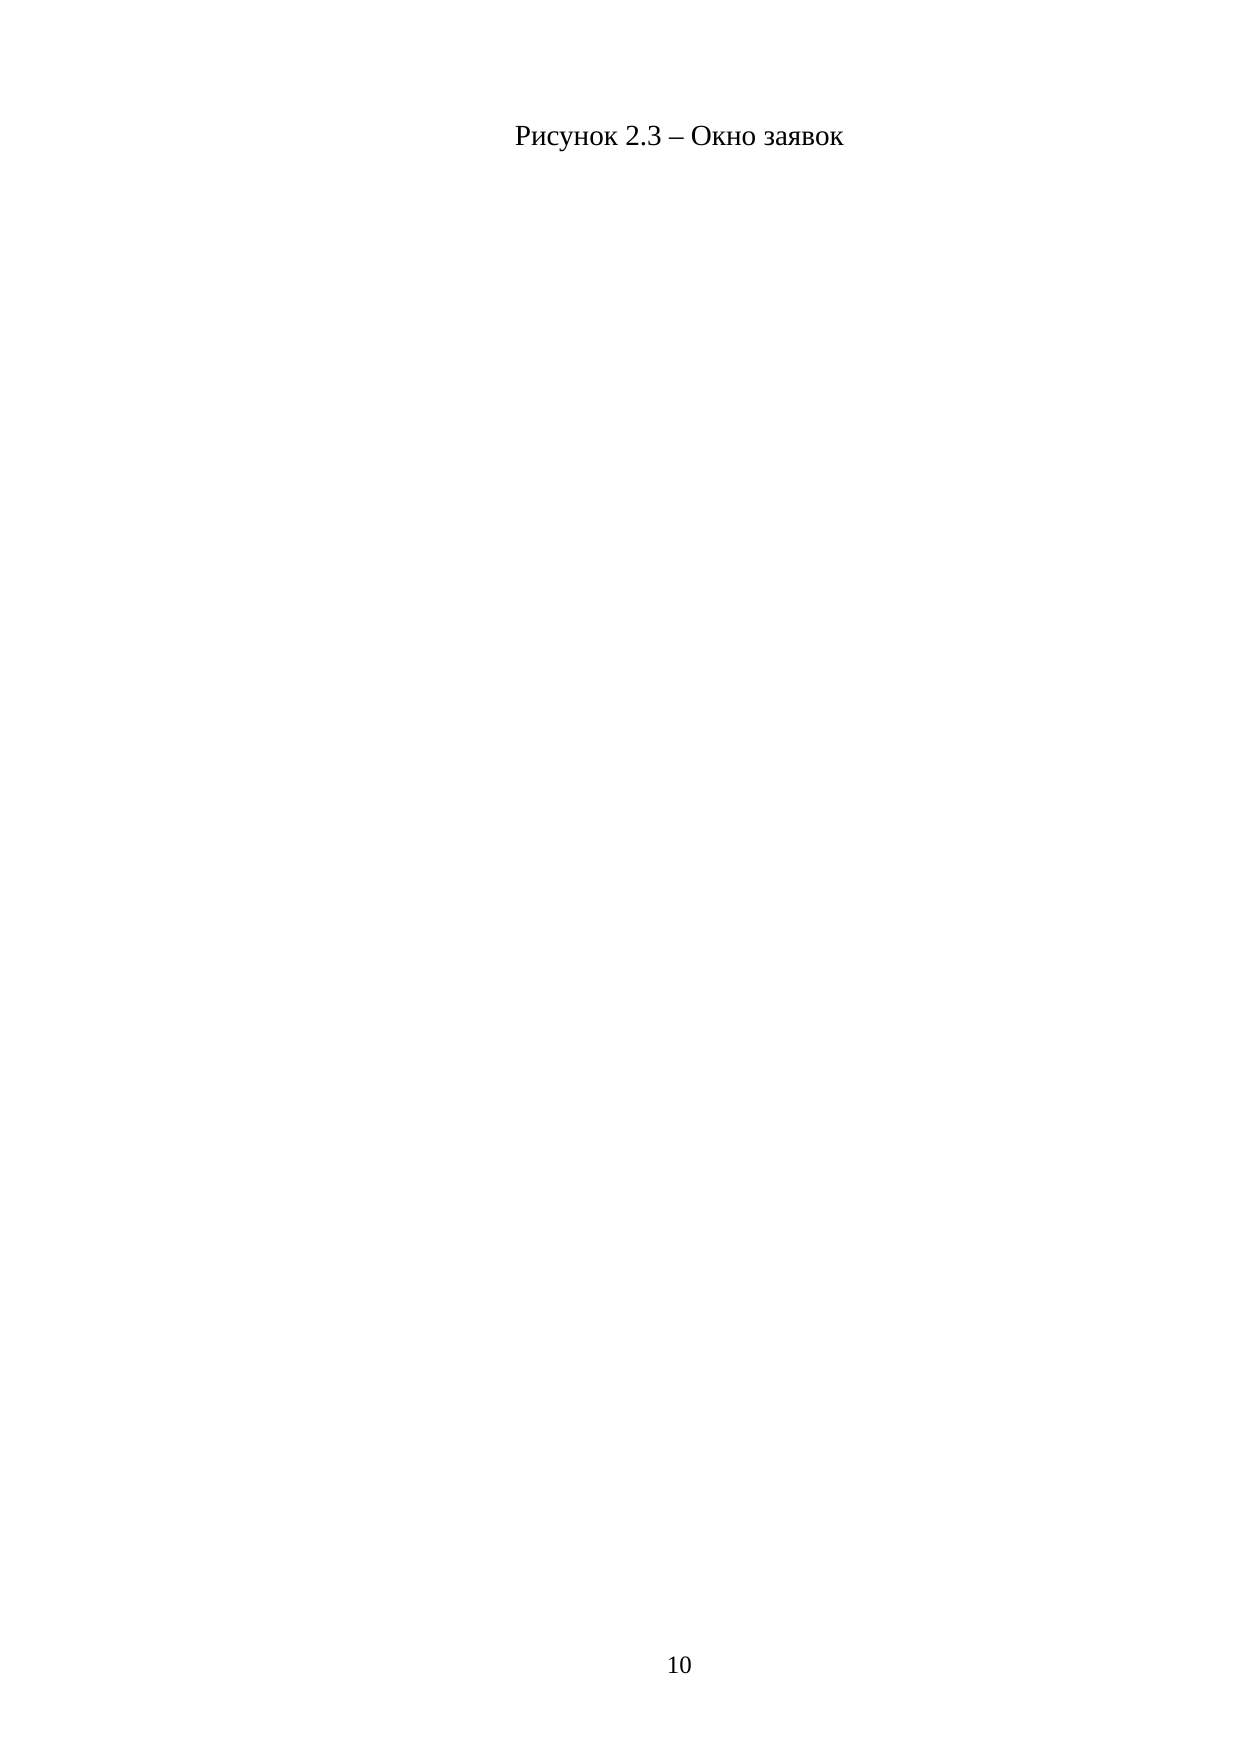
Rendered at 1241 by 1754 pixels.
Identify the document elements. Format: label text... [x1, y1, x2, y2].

text Рисунок 2.3 – Окно заявок [177, 118, 1181, 152]
